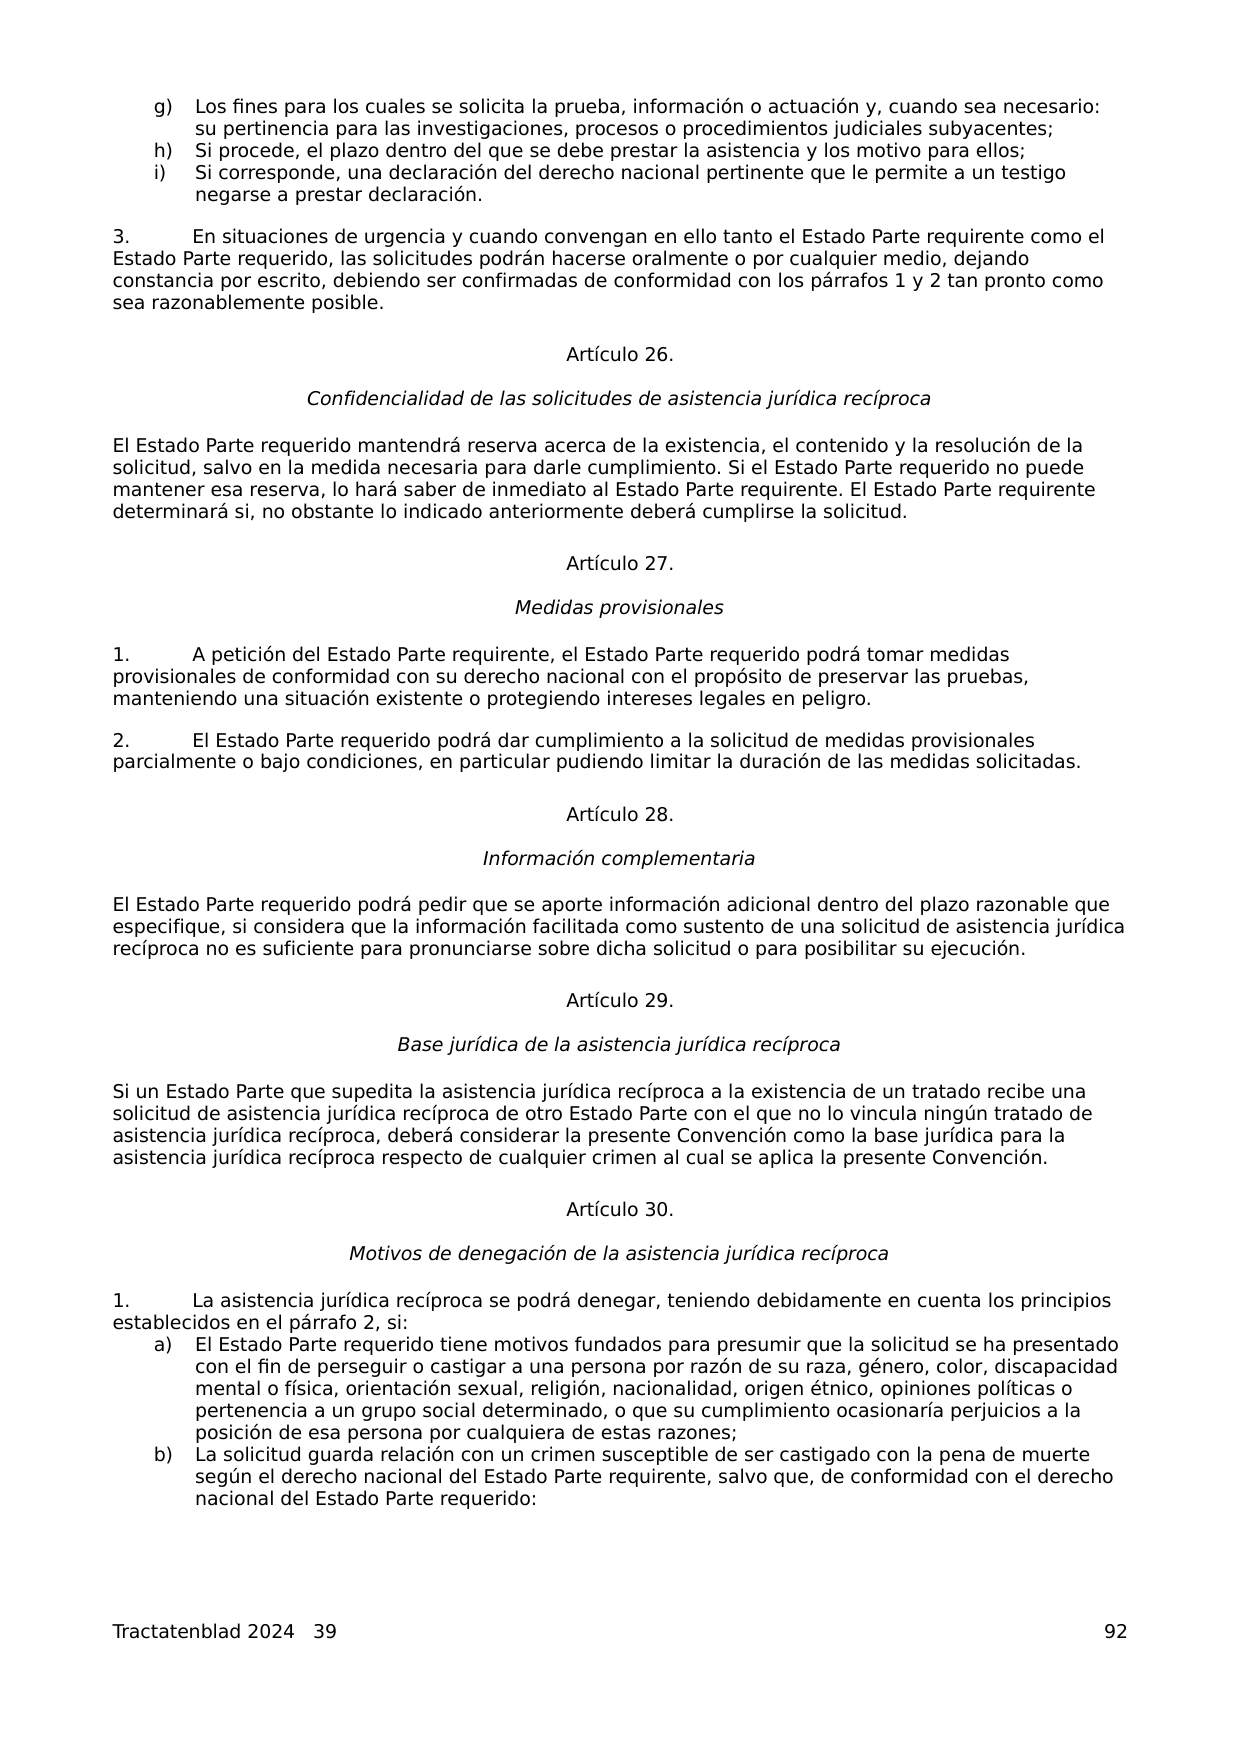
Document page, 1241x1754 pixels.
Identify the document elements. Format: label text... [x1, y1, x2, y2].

text g) Los fines para los cuales se solicita la prueba, información o actuación y, cuando sea necesario: su pertinencia para las investigaciones, procesos o procedimientos judiciales subyacentes; [153, 96, 1128, 140]
text h) Si procede, el plazo dentro del que se debe prestar la asistencia y los motivo para ellos; [153, 140, 1128, 162]
text b) La solicitud guarda relación con un crimen susceptible de ser castigado con la pena de muerte según el derecho nacional del Estado Parte requirente, salvo que, de conformidad con el derecho nacional del Estado Parte requerido: [153, 1444, 1128, 1510]
subtitle Artículo 28. Información complementaria [112, 803, 1128, 869]
subtitle Artículo 27. Medidas provisionales [112, 553, 1128, 618]
subtitle Artículo 30. Motivos de denegación de la asistencia jurídica recíproca [112, 1199, 1128, 1265]
text Si un Estado Parte que supedita la asistencia jurídica recíproca a la existencia de un tratado recibe una solicitud de asistencia jurídica recíproca de otro Estado Parte con el que no lo vincula ningún tratado de asistencia jurídica recíproca, deberá considerar la presente Convención como la base jurídica para la asistencia jurídica recíproca respecto de cualquier crimen al cual se aplica la presente Convención. [112, 1081, 1128, 1169]
text i) Si corresponde, una declaración del derecho nacional pertinente que le permite a un testigo negarse a prestar declaración. [153, 162, 1128, 206]
text 1. A petición del Estado Parte requirente, el Estado Parte requerido podrá tomar medidas provisionales de conformidad con su derecho nacional con el propósito de preservar las pruebas, manteniendo una situación existente o protegiendo intereses legales en peligro. [112, 643, 1128, 709]
text El Estado Parte requerido mantendrá reserva acerca de la existencia, el contenido y la resolución de la solicitud, salvo en la medida necesaria para darle cumplimiento. Si el Estado Parte requerido no puede mantener esa reserva, lo hará saber de inmediato al Estado Parte requirente. El Estado Parte requirente determinará si, no obstante lo indicado anteriormente deberá cumplirse la solicitud. [112, 435, 1128, 523]
text a) El Estado Parte requerido tiene motivos fundados para presumir que la solicitud se ha presentado con el fin de perseguir o castigar a una persona por razón de su raza, género, color, discapacidad mental o física, orientación sexual, religión, nacionalidad, origen étnico, opiniones políticas o pertenencia a un grupo social determinado, o que su cumplimiento ocasionaría perjuicios a la posición de esa persona por cualquiera de estas razones; [153, 1334, 1128, 1444]
text 3. En situaciones de urgencia y cuando convengan en ello tanto el Estado Parte requirente como el Estado Parte requerido, las solicitudes podrán hacerse oralmente o por cualquier medio, dejando constancia por escrito, debiendo ser confirmadas de conformidad con los párrafos 1 y 2 tan pronto como sea razonablemente posible. [112, 226, 1128, 314]
subtitle Artículo 29. Base jurídica de la asistencia jurídica recíproca [112, 990, 1128, 1056]
text 1. La asistencia jurídica recíproca se podrá denegar, teniendo debidamente en cuenta los principios establecidos en el párrafo 2, si: [112, 1290, 1128, 1334]
text El Estado Parte requerido podrá pedir que se aporte información adicional dentro del plazo razonable que especifique, si considera que la información facilitada como sustento de una solicitud de asistencia jurídica recíproca no es suficiente para pronunciarse sobre dicha solicitud o para posibilitar su ejecución. [112, 894, 1128, 960]
text 2. El Estado Parte requerido podrá dar cumplimiento a la solicitud de medidas provisionales parcialmente o bajo condiciones, en particular pudiendo limitar la duración de las medidas solicitadas. [112, 729, 1128, 773]
subtitle Artículo 26. Confidencialidad de las solicitudes de asistencia jurídica recíproca [112, 344, 1128, 410]
